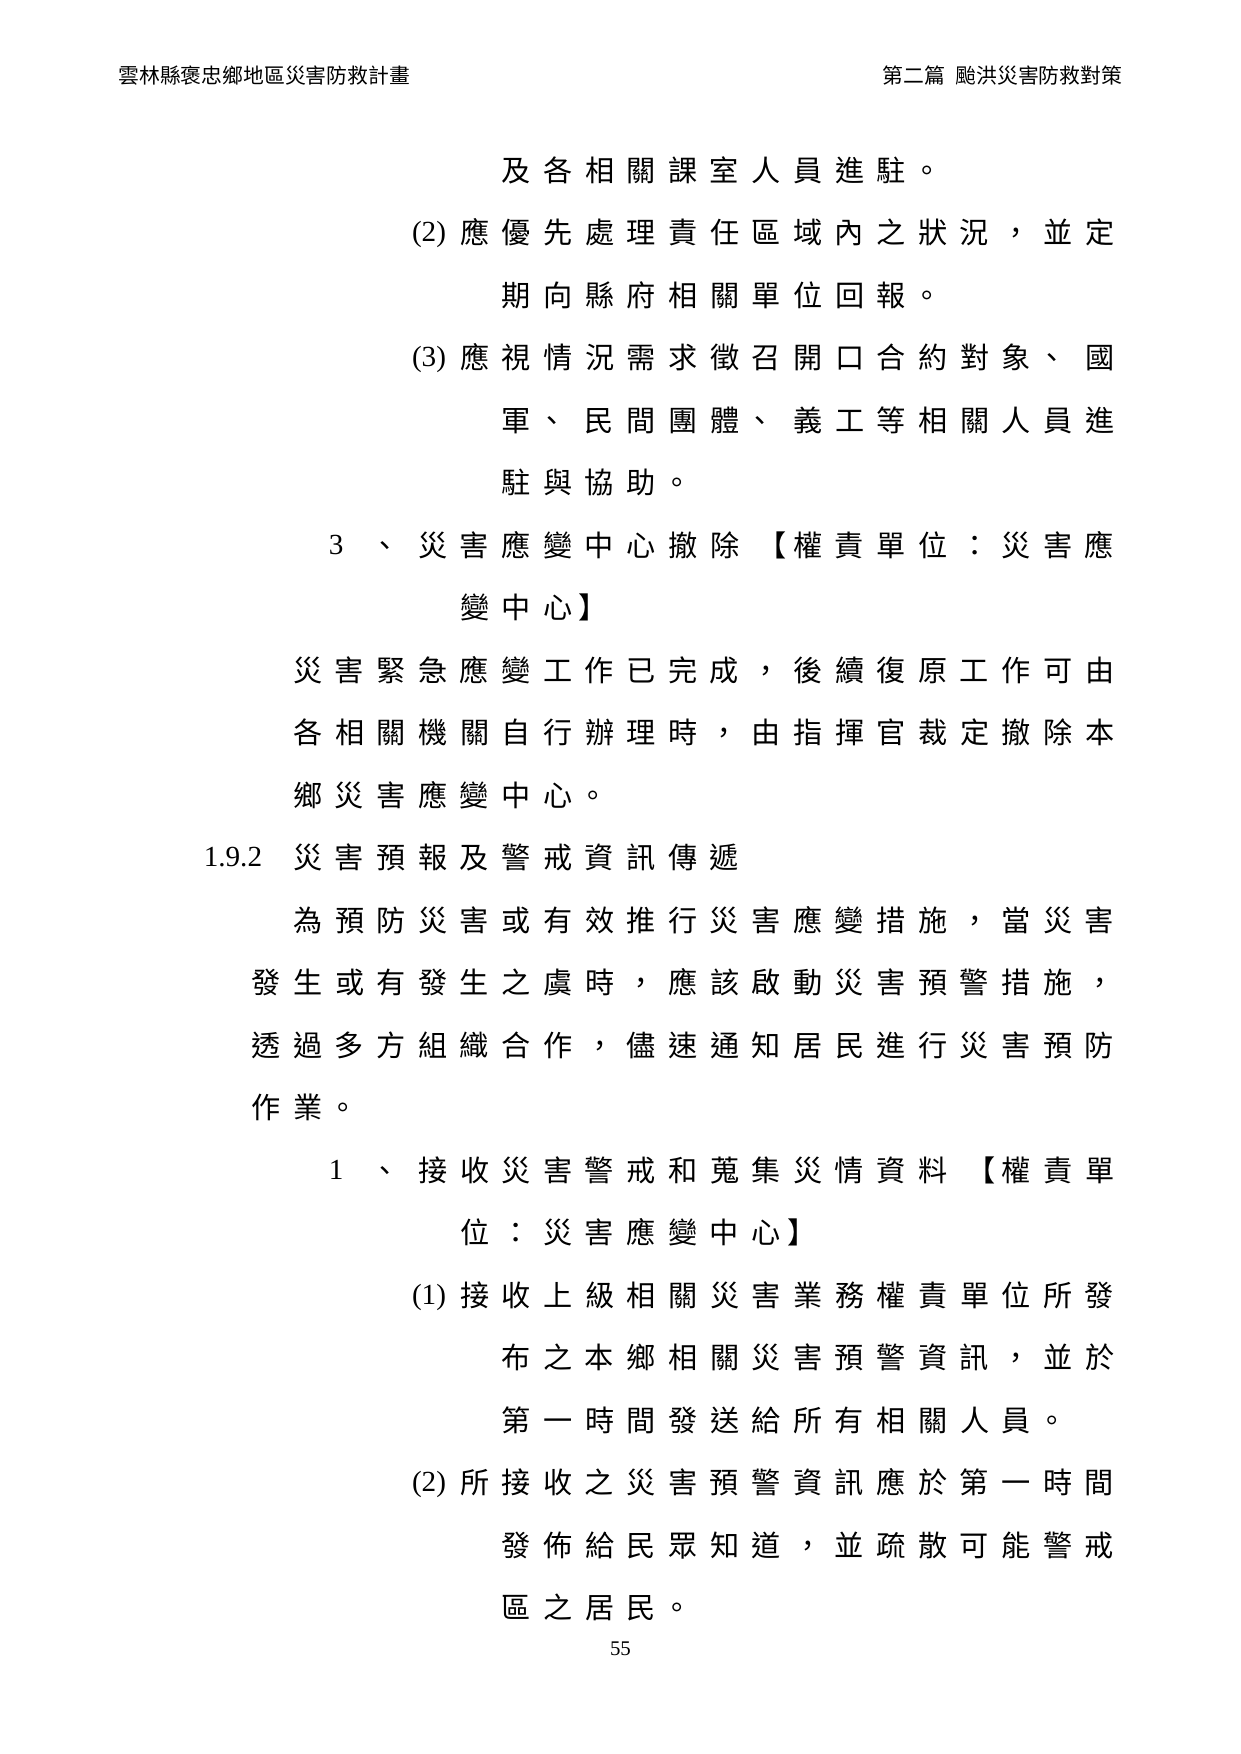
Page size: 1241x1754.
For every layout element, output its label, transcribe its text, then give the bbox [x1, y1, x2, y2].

list 接收上級相關災害業務權責單位所發布之本鄉相關災害預警資訊，並於第一時間發送給所有相關人員。 [375, 1252, 1120, 1439]
list 應視情況需求徵召開口合約對象、國軍、民間團體、義工等相關人員進駐與協助。 [375, 314, 1120, 502]
list 所接收之災害預警資訊應於第一時間發佈給民眾知道，並疏散可能警戒區之居民。 [375, 1439, 1120, 1627]
list 應優先處理責任區域內之狀況，並定期向縣府相關單位回報。 [375, 189, 1120, 314]
list 災害應變中心撤除【權責單位：災害應變中心】 [305, 502, 1120, 627]
list 災害預報及警戒資訊傳遞 [179, 814, 1120, 877]
list 接收災害警戒和蒐集災情資料【權責單位：災害應變中心】 [305, 1127, 1120, 1252]
list 及各相關課室人員進駐。 [375, 127, 1120, 189]
text 災害緊急應變工作已完成，後續復原工作可由各相關機關自行辦理時，由指揮官裁定撤除本鄉災害應變中心。 [272, 627, 1120, 814]
text 為預防災害或有效推行災害應變措施，當災害發生或有發生之虞時，應該啟動災害預警措施，透過多方組織合作，儘速通知居民進行災害預防作業。 [213, 877, 1120, 1127]
